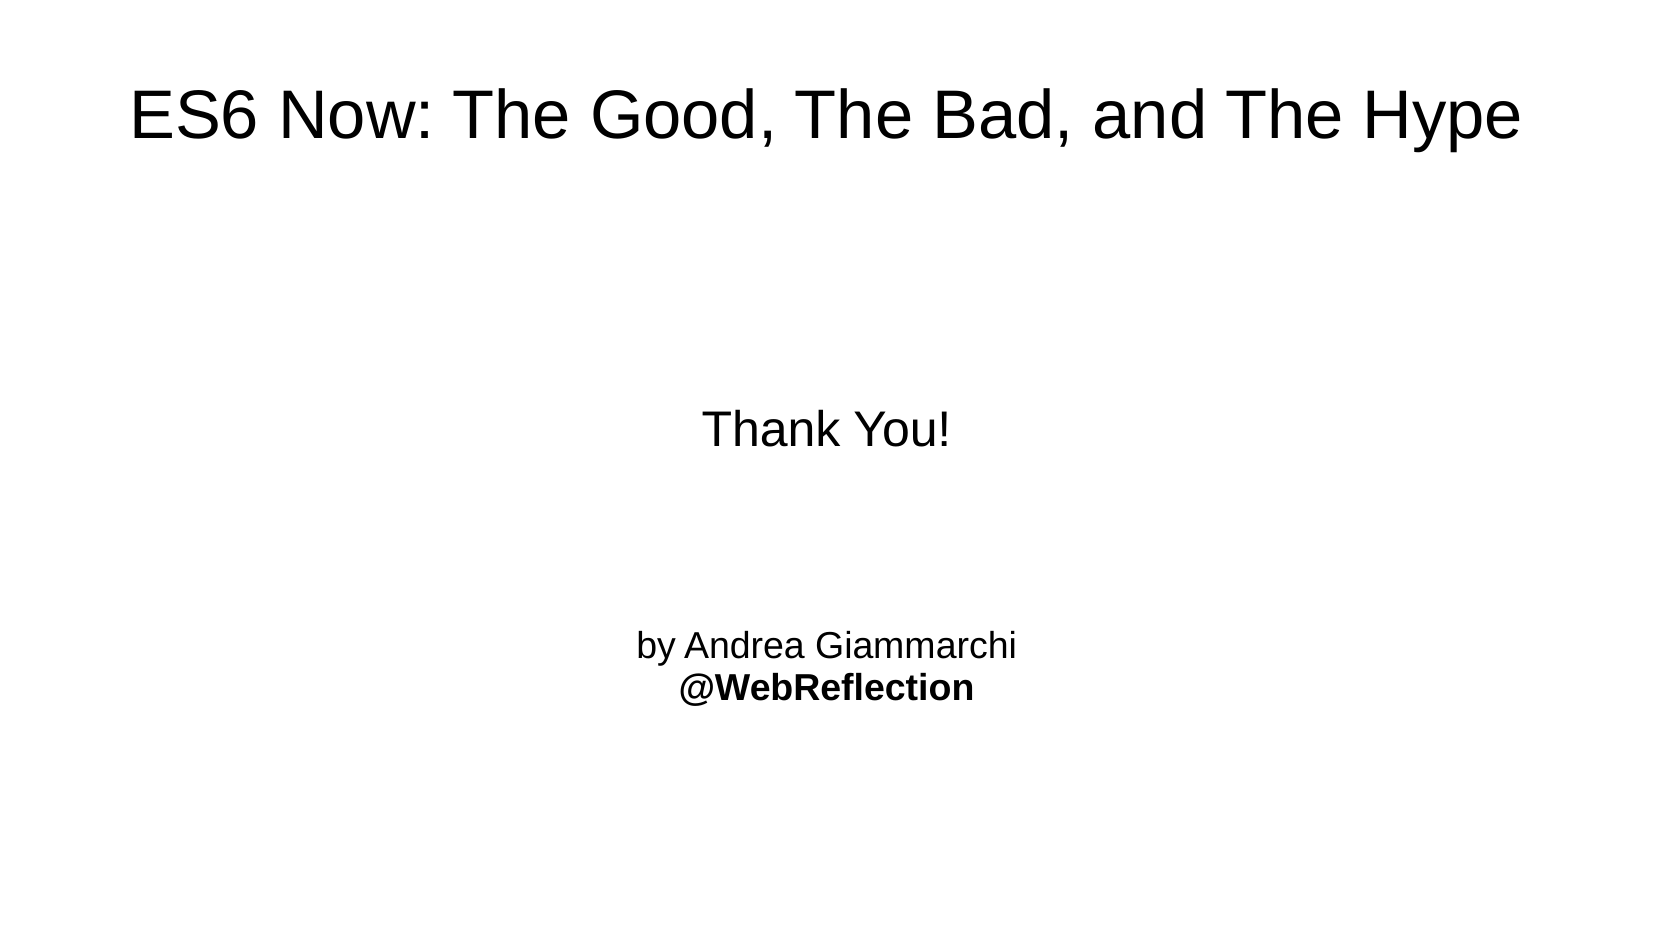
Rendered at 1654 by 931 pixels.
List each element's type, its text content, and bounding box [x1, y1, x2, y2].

subtitle Thank You! by Andrea Giammarchi @WebReflection [82, 229, 1571, 769]
title ES6 Now: The Good, The Bad, and The Hype [82, 37, 1571, 193]
